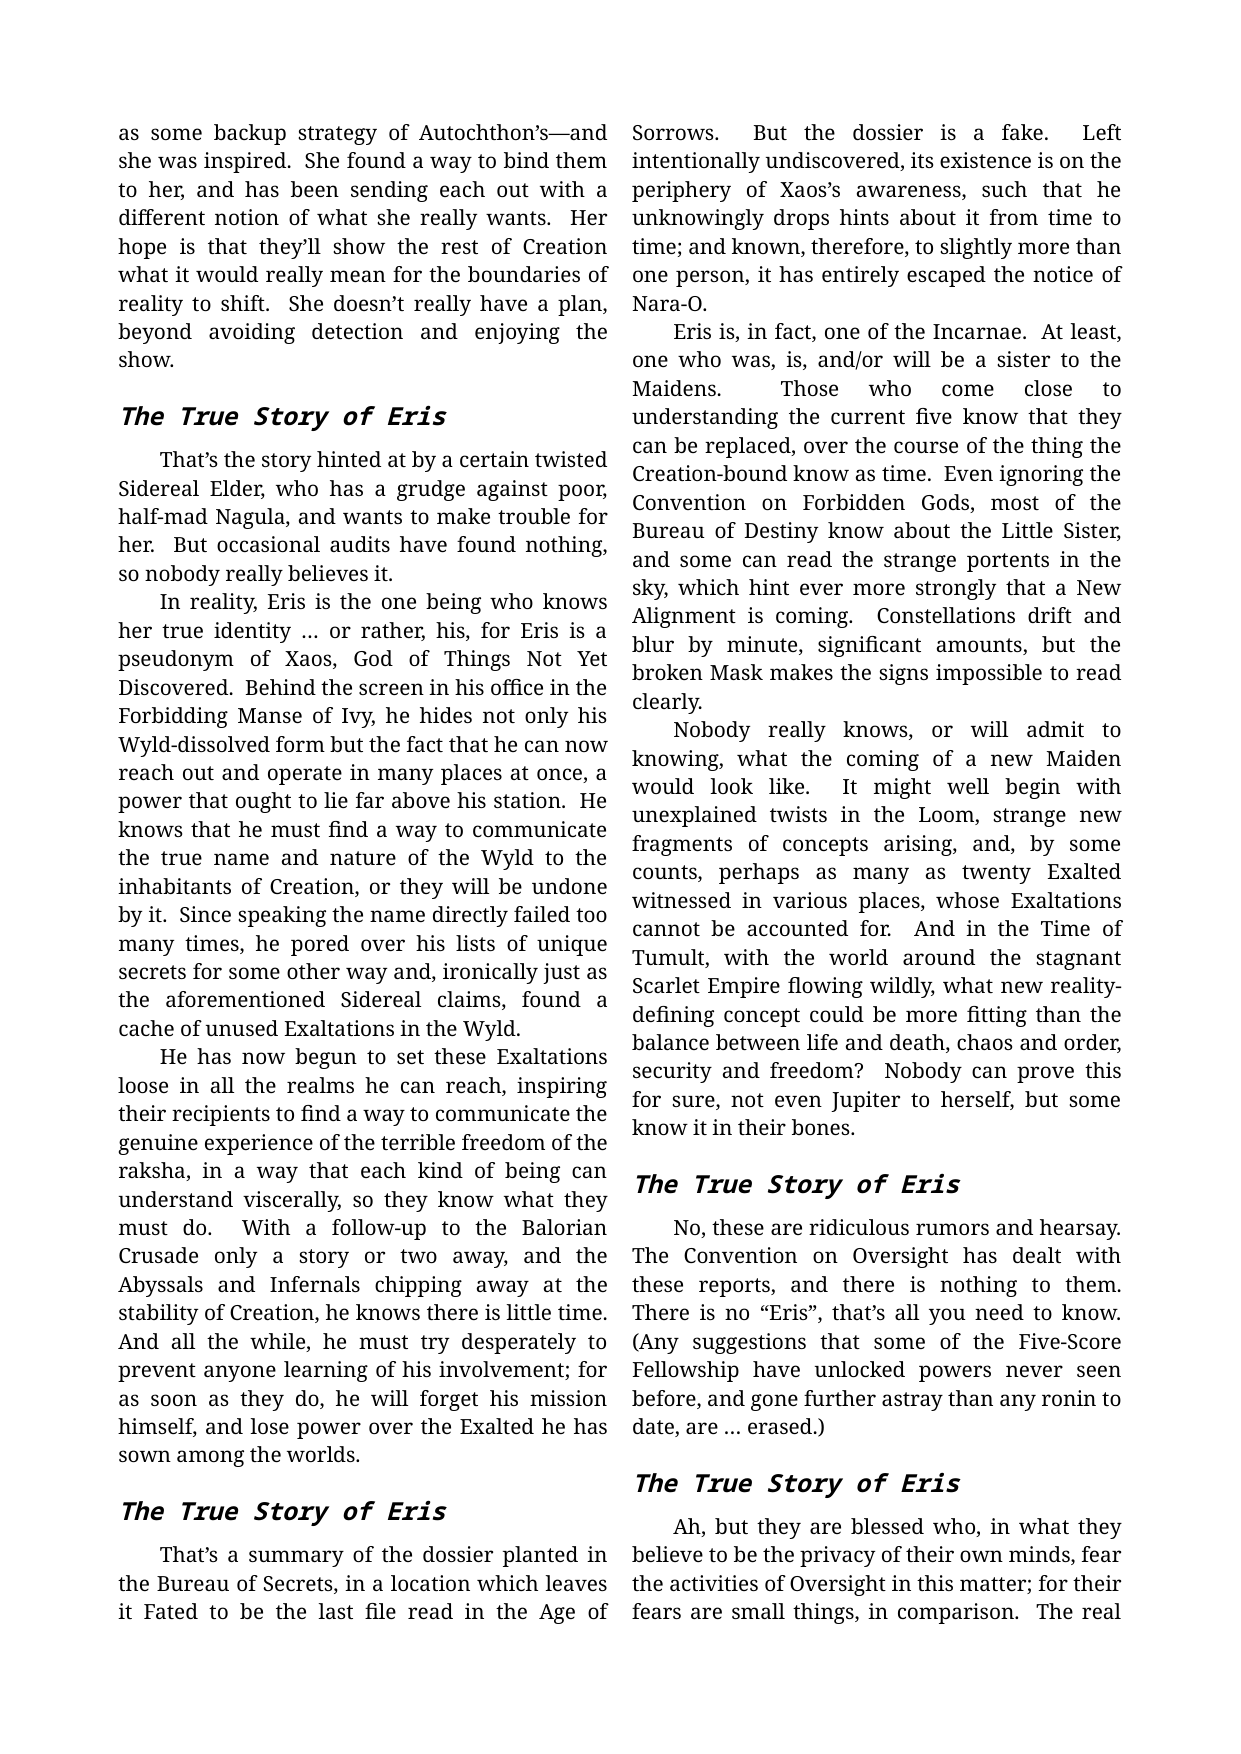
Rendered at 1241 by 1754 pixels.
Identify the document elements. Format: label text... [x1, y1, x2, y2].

text Nobody really knows, or will admit to knowing, what the coming of a new Maiden would look like. It might well begin with unexplained twists in the Loom, strange new fragments of concepts arising, and, by some counts, perhaps as many as twenty Exalted witnessed in various places, whose Exaltations cannot be accounted for. And in the Time of Tumult, with the world around the stagnant Scarlet Empire flowing wildly, what new reality-defining concept could be more fitting than the balance between life and death, chaos and order, security and freedom? Nobody can prove this for sure, not even Jupiter to herself, but some know it in their bones. [632, 715, 1122, 1142]
text Sorrows. But the dossier is a fake. Left intentionally undiscovered, its existence is on the periphery of Xaos’s awareness, such that he unknowingly drops hints about it from time to time; and known, therefore, to slightly more than one person, it has entirely escaped the notice of Nara-O. [632, 118, 1122, 317]
text He has now begun to set these Exaltations loose in all the realms he can reach, inspiring their recipients to find a way to communicate the genuine experience of the terrible freedom of the raksha, in a way that each kind of being can understand viscerally, so they know what they must do. With a follow-up to the Balorian Crusade only a story or two away, and the Abyssals and Infernals chipping away at the stability of Creation, he knows there is little time. And all the while, he must try desperately to prevent anyone learning of his involvement; for as soon as they do, he will forget his mission himself, and lose power over the Exalted he has sown among the worlds. [118, 1042, 608, 1469]
text Ah, but they are blessed who, in what they believe to be the privacy of their own minds, fear the activities of Oversight in this matter; for their fears are small things, in comparison. The real [632, 1512, 1122, 1626]
subtitle The True Story of Eris [118, 399, 608, 433]
subtitle The True Story of Eris [632, 1466, 1122, 1499]
text No, these are ridiculous rumors and hearsay. The Convention on Oversight has dealt with these reports, and there is nothing to them. There is no “Eris”, that’s all you need to know. (Any suggestions that some of the Five-Score Fellowship have unlocked powers never seen before, and gone further astray than any ronin to date, are … erased.) [632, 1213, 1122, 1441]
text as some backup strategy of Autochthon’s—and she was inspired. She found a way to bind them to her, and has been sending each out with a different notion of what she really wants. Her hope is that they’ll show the rest of Creation what it would really mean for the boundaries of reality to shift. She doesn’t really have a plan, beyond avoiding detection and enjoying the show. [118, 118, 608, 374]
subtitle The True Story of Eris [118, 1494, 608, 1528]
text That’s the story hinted at by a certain twisted Sidereal Elder, who has a grudge against poor, half-mad Nagula, and wants to make trouble for her. But occasional audits have found nothing, so nobody really believes it. [118, 445, 608, 587]
subtitle The True Story of Eris [632, 1167, 1122, 1201]
text Eris is, in fact, one of the Incarnae. At least, one who was, is, and/or will be a sister to the Maidens. Those who come close to understanding the current five know that they can be replaced, over the course of the thing the Creation-bound know as time. Even ignoring the Convention on Forbidden Gods, most of the Bureau of Destiny know about the Little Sister, and some can read the strange portents in the sky, which hint ever more strongly that a New Alignment is coming. Constellations drift and blur by minute, significant amounts, but the broken Mask makes the signs impossible to read clearly. [632, 317, 1122, 715]
text In reality, Eris is the one being who knows her true identity … or rather, his, for Eris is a pseudonym of Xaos, God of Things Not Yet Discovered. Behind the screen in his office in the Forbidding Manse of Ivy, he hides not only his Wyld-dissolved form but the fact that he can now reach out and operate in many places at once, a power that ought to lie far above his station. He knows that he must find a way to communicate the true name and nature of the Wyld to the inhabitants of Creation, or they will be undone by it. Since speaking the name directly failed too many times, he pored over his lists of unique secrets for some other way and, ironically just as the aforementioned Sidereal claims, found a cache of unused Exaltations in the Wyld. [118, 587, 608, 1042]
text That’s a summary of the dossier planted in the Bureau of Secrets, in a location which leaves it Fated to be the last file read in the Age of [118, 1540, 608, 1626]
